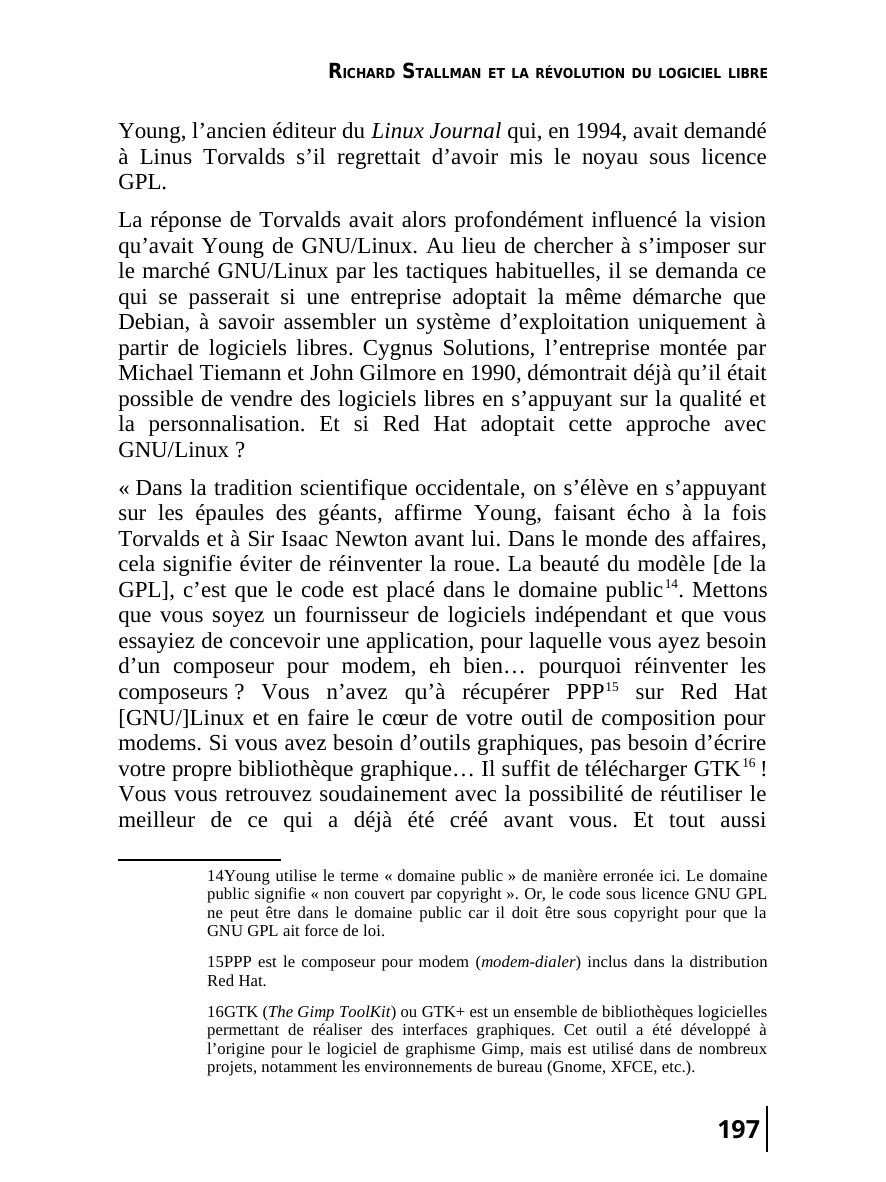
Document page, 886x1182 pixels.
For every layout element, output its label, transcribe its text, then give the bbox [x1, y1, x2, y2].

text La réponse de Torvalds avait alors profondément influencé la vision qu’avait Young de GNU/Linux. Au lieu de chercher à s’imposer sur le marché GNU/Linux par les tactiques habituelles, il se demanda ce qui se passerait si une entreprise adoptait la même démarche que Debian, à savoir assembler un système d’exploitation uniquement à partir de logiciels libres. Cygnus Solutions, l’entreprise montée par Michael Tiemann et John Gilmore en 1990, démontrait déjà qu’il était possible de vendre des logiciels libres en s’appuyant sur la qualité et la personnalisation. Et si Red Hat adoptait cette approche avec GNU/Linux ? [118, 207, 768, 462]
text GTK (The Gimp ToolKit) ou GTK+ est un ensemble de bibliothèques logicielles permettant de réaliser des interfaces graphiques. Cet outil a été développé à l’origine pour le logiciel de graphisme Gimp, mais est utilisé dans de nombreux projets, notamment les environnements de bureau (Gnome, XFCE, etc.). [207, 1002, 768, 1076]
text Young, l’ancien éditeur du Linux Journal qui, en 1994, avait demandé à Linus Torvalds s’il regrettait d’avoir mis le noyau sous licence GPL. [118, 118, 768, 194]
text « Dans la tradition scientifique occidentale, on s’élève en s’appuyant sur les épaules des géants, affirme Young, faisant écho à la fois Torvalds et à Sir Isaac Newton avant lui. Dans le monde des affaires, cela signifie éviter de réinventer la roue. La beauté du modèle [de la GPL], c’est que le code est placé dans le domaine public. Mettons que vous soyez un fournisseur de logiciels indépendant et que vous essayiez de concevoir une application, pour laquelle vous ayez besoin d’un composeur pour modem, eh bien… pourquoi réinventer les composeurs ? Vous n’avez qu’à récupérer PPP sur Red Hat [GNU/]Linux et en faire le cœur de votre outil de composition pour modems. Si vous avez besoin d’outils graphiques, pas besoin d’écrire votre propre bibliothèque graphique… Il suffit de télécharger GTK ! Vous vous retrouvez soudainement avec la possibilité de réutiliser le meilleur de ce qui a déjà été créé avant vous. Et tout aussi [118, 475, 768, 832]
text Young utilise le terme « domaine public » de manière erronée ici. Le domaine public signifie « non couvert par copyright ». Or, le code sous licence GNU GPL ne peut être dans le domaine public car il doit être sous copyright pour que la GNU GPL ait force de loi. [207, 866, 768, 940]
text PPP est le composeur pour modem (modem-dialer) inclus dans la distribution Red Hat. [207, 953, 768, 990]
